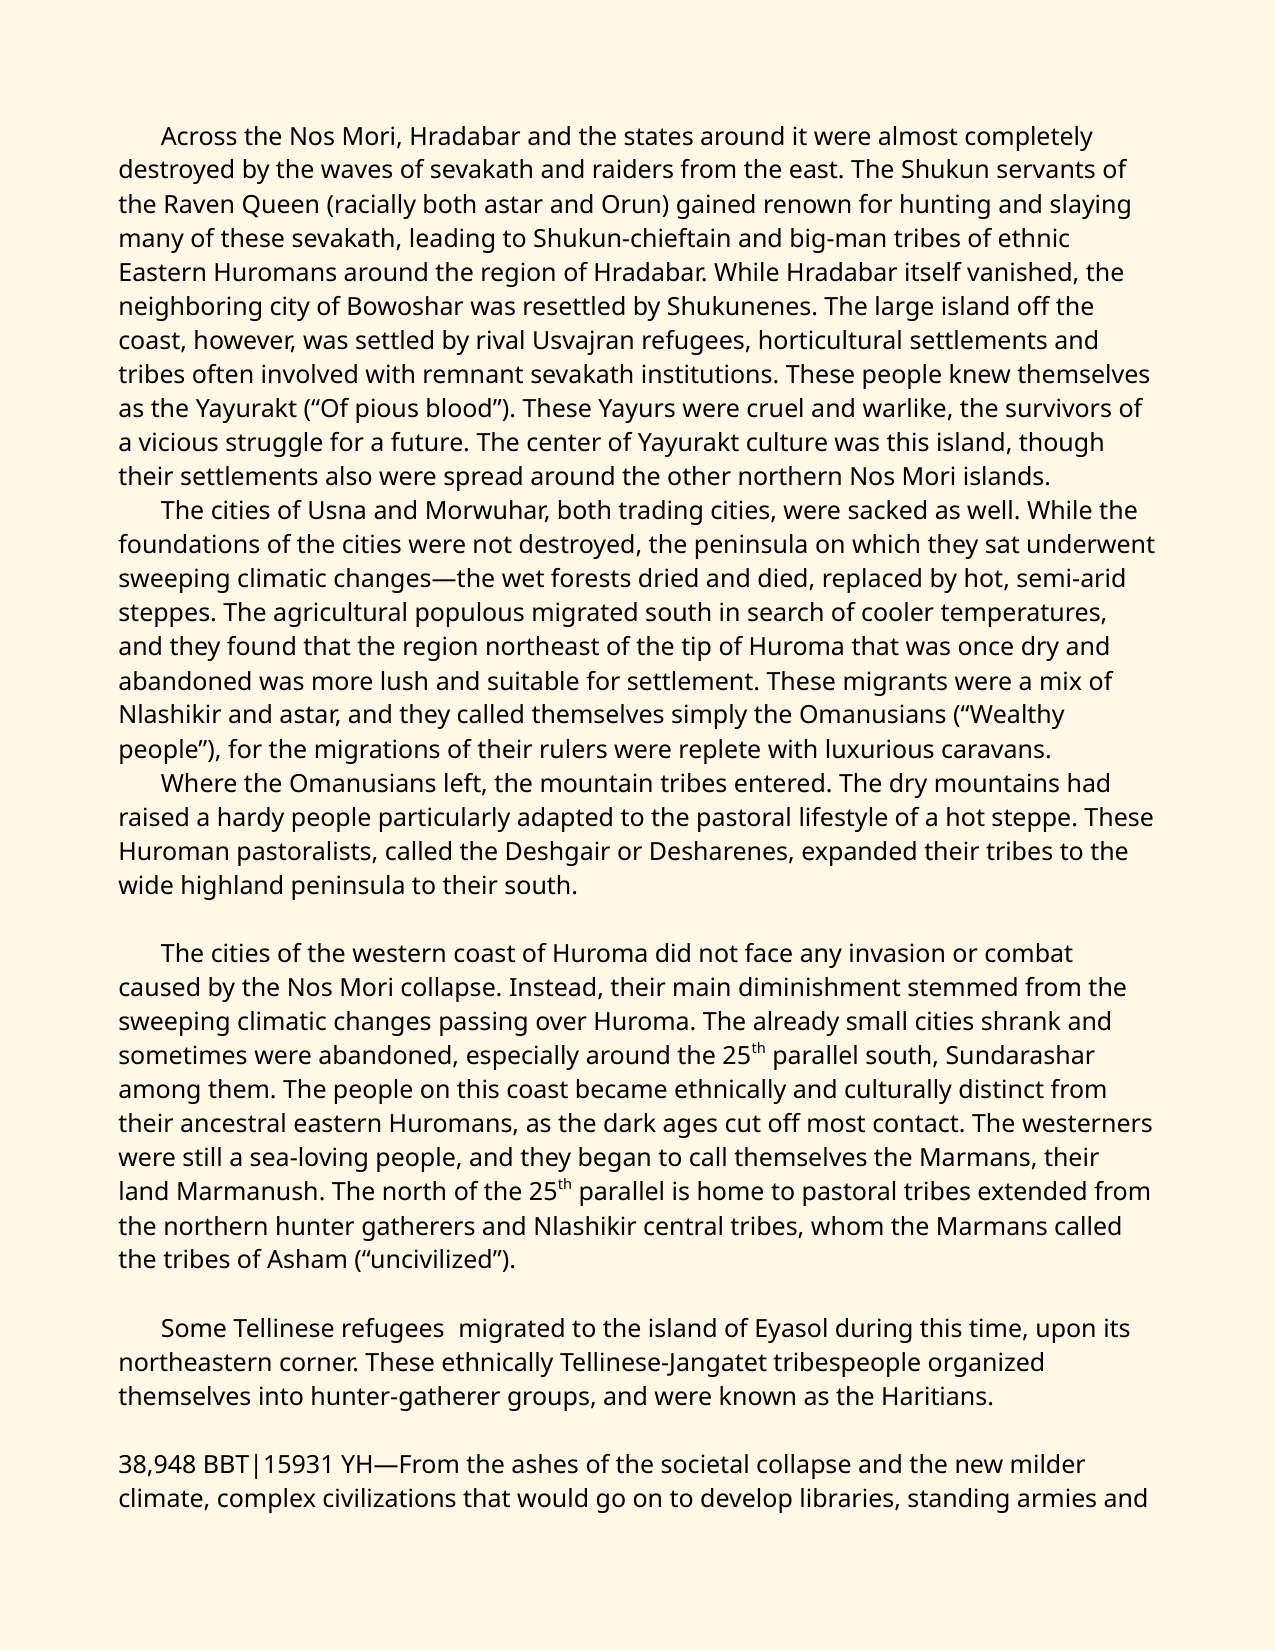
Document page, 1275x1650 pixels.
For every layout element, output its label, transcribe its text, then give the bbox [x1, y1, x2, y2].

text Some Tellinese refugees migrated to the island of Eyasol during this time, upon its northeastern corner. These ethnically Tellinese-Jangatet tribespeople organized themselves into hunter-gatherer groups, and were known as the Haritians. [118, 1310, 1157, 1412]
text 38,948 BBT|15931 YH—From the ashes of the societal collapse and the new milder climate, complex civilizations that would go on to develop libraries, standing armies and [118, 1447, 1157, 1515]
text The cities of Usna and Morwuhar, both trading cities, were sacked as well. While the foundations of the cities were not destroyed, the peninsula on which they sat underwent sweeping climatic changes—the wet forests dried and died, replaced by hot, semi-arid steppes. The agricultural populous migrated south in search of cooler temperatures, and they found that the region northeast of the tip of Huroma that was once dry and abandoned was more lush and suitable for settlement. These migrants were a mix of Nlashikir and astar, and they called themselves simply the Omanusians (“Wealthy people”), for the migrations of their rulers were replete with luxurious caravans. [118, 493, 1157, 765]
text Across the Nos Mori, Hradabar and the states around it were almost completely destroyed by the waves of sevakath and raiders from the east. The Shukun servants of the Raven Queen (racially both astar and Orun) gained renown for hunting and slaying many of these sevakath, leading to Shukun-chieftain and big-man tribes of ethnic Eastern Huromans around the region of Hradabar. While Hradabar itself vanished, the neighboring city of Bowoshar was resettled by Shukunenes. The large island off the coast, however, was settled by rival Usvajran refugees, horticultural settlements and tribes often involved with remnant sevakath institutions. These people knew themselves as the Yayurakt (“Of pious blood”). These Yayurs were cruel and warlike, the survivors of a vicious struggle for a future. The center of Yayurakt culture was this island, though their settlements also were spread around the other northern Nos Mori islands. [118, 118, 1157, 493]
text Where the Omanusians left, the mountain tribes entered. The dry mountains had raised a hardy people particularly adapted to the pastoral lifestyle of a hot steppe. These Huroman pastoralists, called the Deshgair or Desharenes, expanded their tribes to the wide highland peninsula to their south. [118, 765, 1157, 902]
text The cities of the western coast of Huroma did not face any invasion or combat caused by the Nos Mori collapse. Instead, their main diminishment stemmed from the sweeping climatic changes passing over Huroma. The already small cities shrank and sometimes were abandoned, especially around the 25th parallel south, Sundarashar among them. The people on this coast became ethnically and culturally distinct from their ancestral eastern Huromans, as the dark ages cut off most contact. The westerners were still a sea-loving people, and they began to call themselves the Marmans, their land Marmanush. The north of the 25th parallel is home to pastoral tribes extended from the northern hunter gatherers and Nlashikir central tribes, whom the Marmans called the tribes of Asham (“uncivilized”). [118, 936, 1157, 1276]
